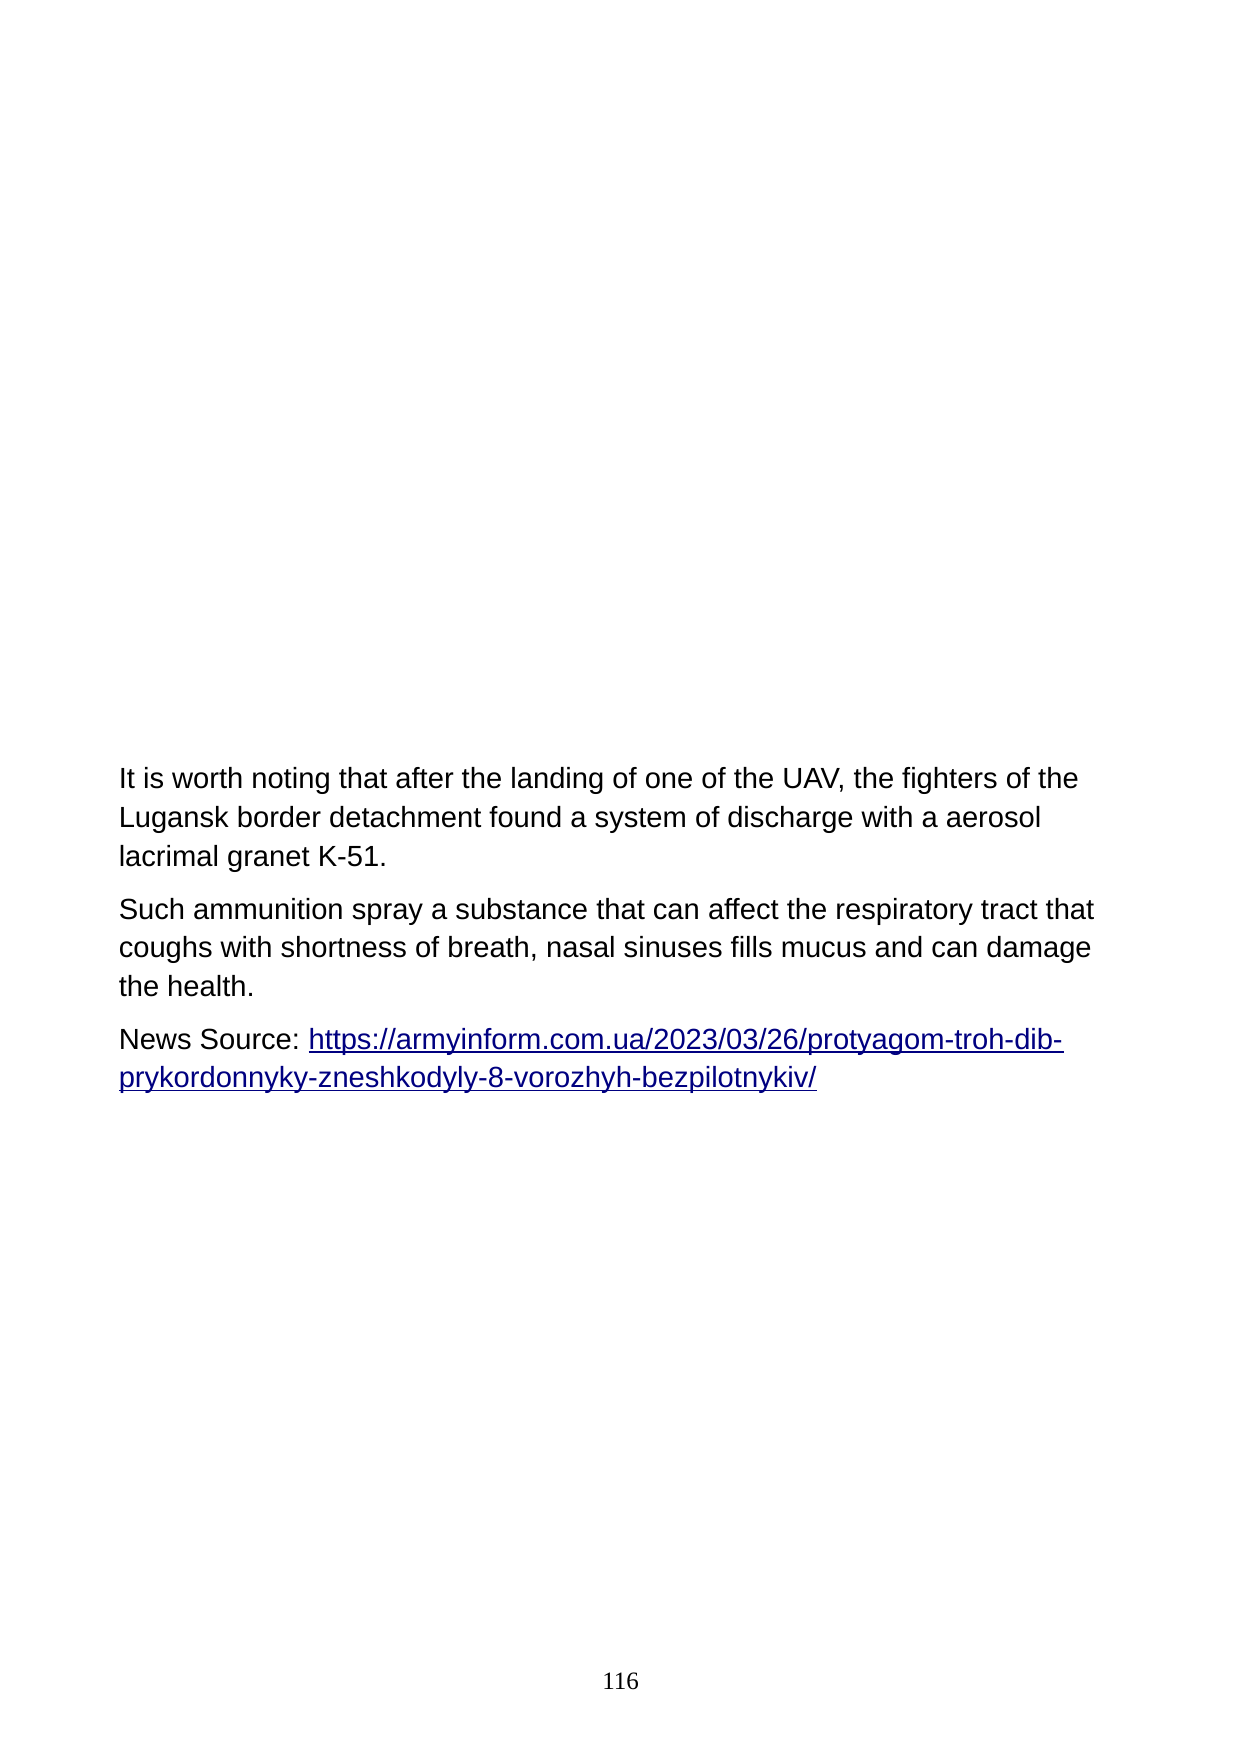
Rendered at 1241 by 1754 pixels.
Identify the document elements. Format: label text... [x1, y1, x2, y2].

text It is worth noting that after the landing of one of the UAV, the fighters of the Lugansk border detachment found a system of discharge with a aerosol lacrimal granet K-51. [118, 118, 1122, 872]
text News Source: https://armyinform.com.ua/2023/03/26/protyagom-troh-dib-prykordonnyky-zneshkodyly-8-vorozhyh-bezpilotnykiv/ [118, 1022, 1122, 1094]
text Such ammunition spray a substance that can affect the respiratory tract that coughs with shortness of breath, nasal sinuses fills mucus and can damage the health. [118, 892, 1122, 1002]
